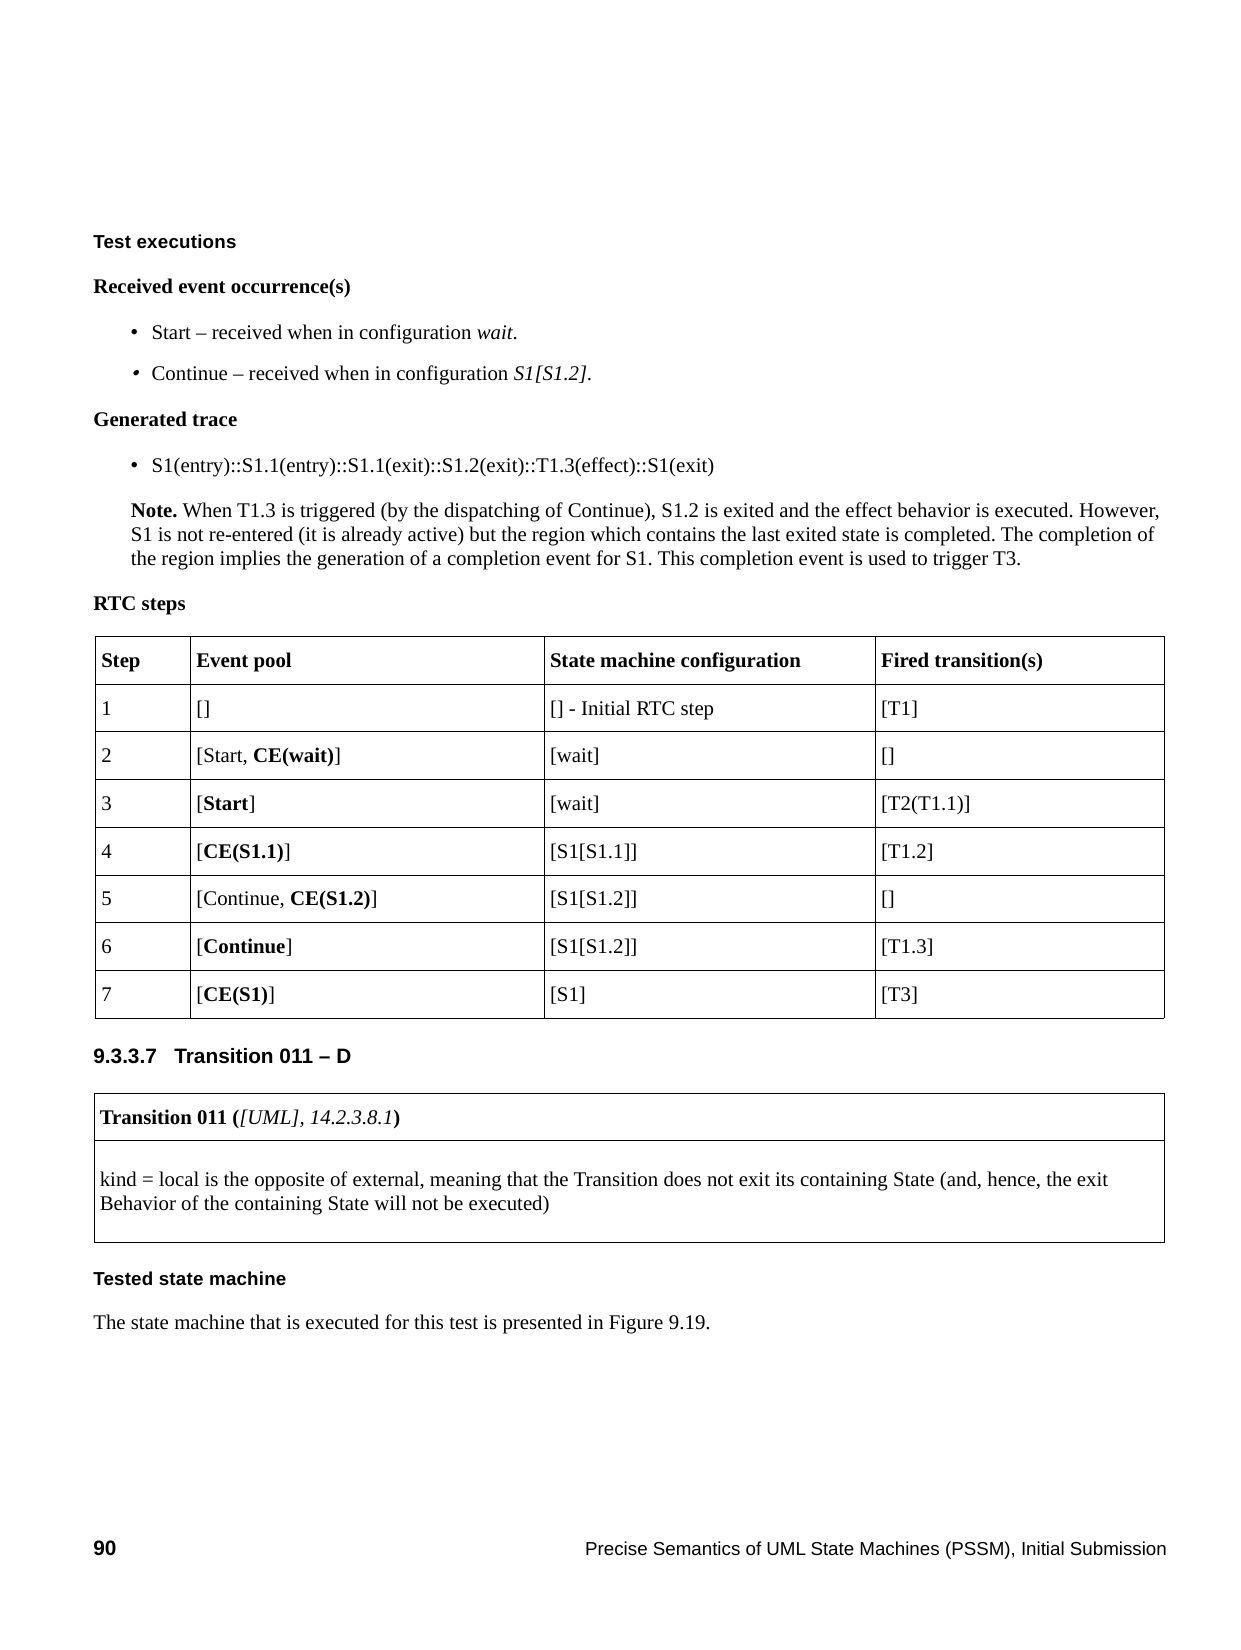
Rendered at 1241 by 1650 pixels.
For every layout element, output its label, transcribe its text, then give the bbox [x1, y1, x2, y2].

table_cell [S1[S1.2]] [545, 876, 875, 922]
table_cell [T1] [876, 685, 1164, 731]
table_cell [T2(T1.1)] [876, 780, 1164, 827]
table_cell [S1[S1.1]] [545, 828, 875, 874]
table_header Transition 011 ([UML], 14.2.3.8.1) [95, 1094, 1164, 1140]
table_cell [Start] [191, 780, 544, 827]
table_cell 3 [96, 780, 190, 827]
table_cell [Continue, CE(S1.2)] [191, 876, 544, 922]
table_cell [Continue] [191, 923, 544, 970]
table_cell [T1.3] [876, 923, 1164, 970]
table_cell [] [191, 685, 544, 731]
subtitle Tested state machine [93, 1267, 1164, 1289]
table_cell 5 [96, 876, 190, 922]
text RTC steps [93, 591, 1164, 615]
table_header Event pool [191, 637, 544, 684]
table_cell [CE(S1)] [191, 971, 544, 1018]
table_cell [Start, CE(wait)] [191, 732, 544, 779]
table_cell 1 [96, 685, 190, 731]
text Received event occurrence(s) [93, 274, 1164, 298]
text The state machine that is executed for this test is presented in Figure 9.19. [93, 1310, 1164, 1334]
subtitle Transition 011 – D [93, 1043, 1164, 1068]
table_cell [wait] [545, 732, 875, 779]
table_cell [T3] [876, 971, 1164, 1018]
table_cell [T1.2] [876, 828, 1164, 874]
table_cell [S1[S1.2]] [545, 923, 875, 970]
table_cell [wait] [545, 780, 875, 827]
table_cell 4 [96, 828, 190, 874]
table_header State machine configuration [545, 637, 875, 684]
table_cell [] [876, 876, 1164, 922]
text Generated trace [93, 406, 1164, 431]
table_cell [] [876, 732, 1164, 779]
list S1(entry)::S1.1(entry)::S1.1(exit)::S1.2(exit)::T1.3(effect)::S1(exit) [131, 452, 1164, 477]
table_header Step [96, 637, 190, 684]
table_cell [CE(S1.1)] [191, 828, 544, 874]
text Note. When T1.3 is triggered (by the dispatching of Continue), S1.2 is exited and the effect behavior is executed. However, S1 is not re-entered (it is already active) but the region which contains the last exited state is completed. The completion of the region implies the generation of a completion event for S1. This completion event is used to trigger T3. [131, 498, 1164, 570]
table_cell kind = local is the opposite of external, meaning that the Transition does not exit its containing State (and, hence, the exit Behavior of the containing State will not be executed) [95, 1141, 1164, 1242]
table_cell 6 [96, 923, 190, 970]
table_cell [] - Initial RTC step [545, 685, 875, 731]
list Start – received when in configuration wait. [131, 319, 1164, 344]
subtitle Test executions [93, 231, 1164, 253]
table_cell [S1] [545, 971, 875, 1018]
table_cell 7 [96, 971, 190, 1018]
list Continue – received when in configuration S1[S1.2]. [131, 360, 1164, 385]
table_cell 2 [96, 732, 190, 779]
table_header Fired transition(s) [876, 637, 1164, 684]
